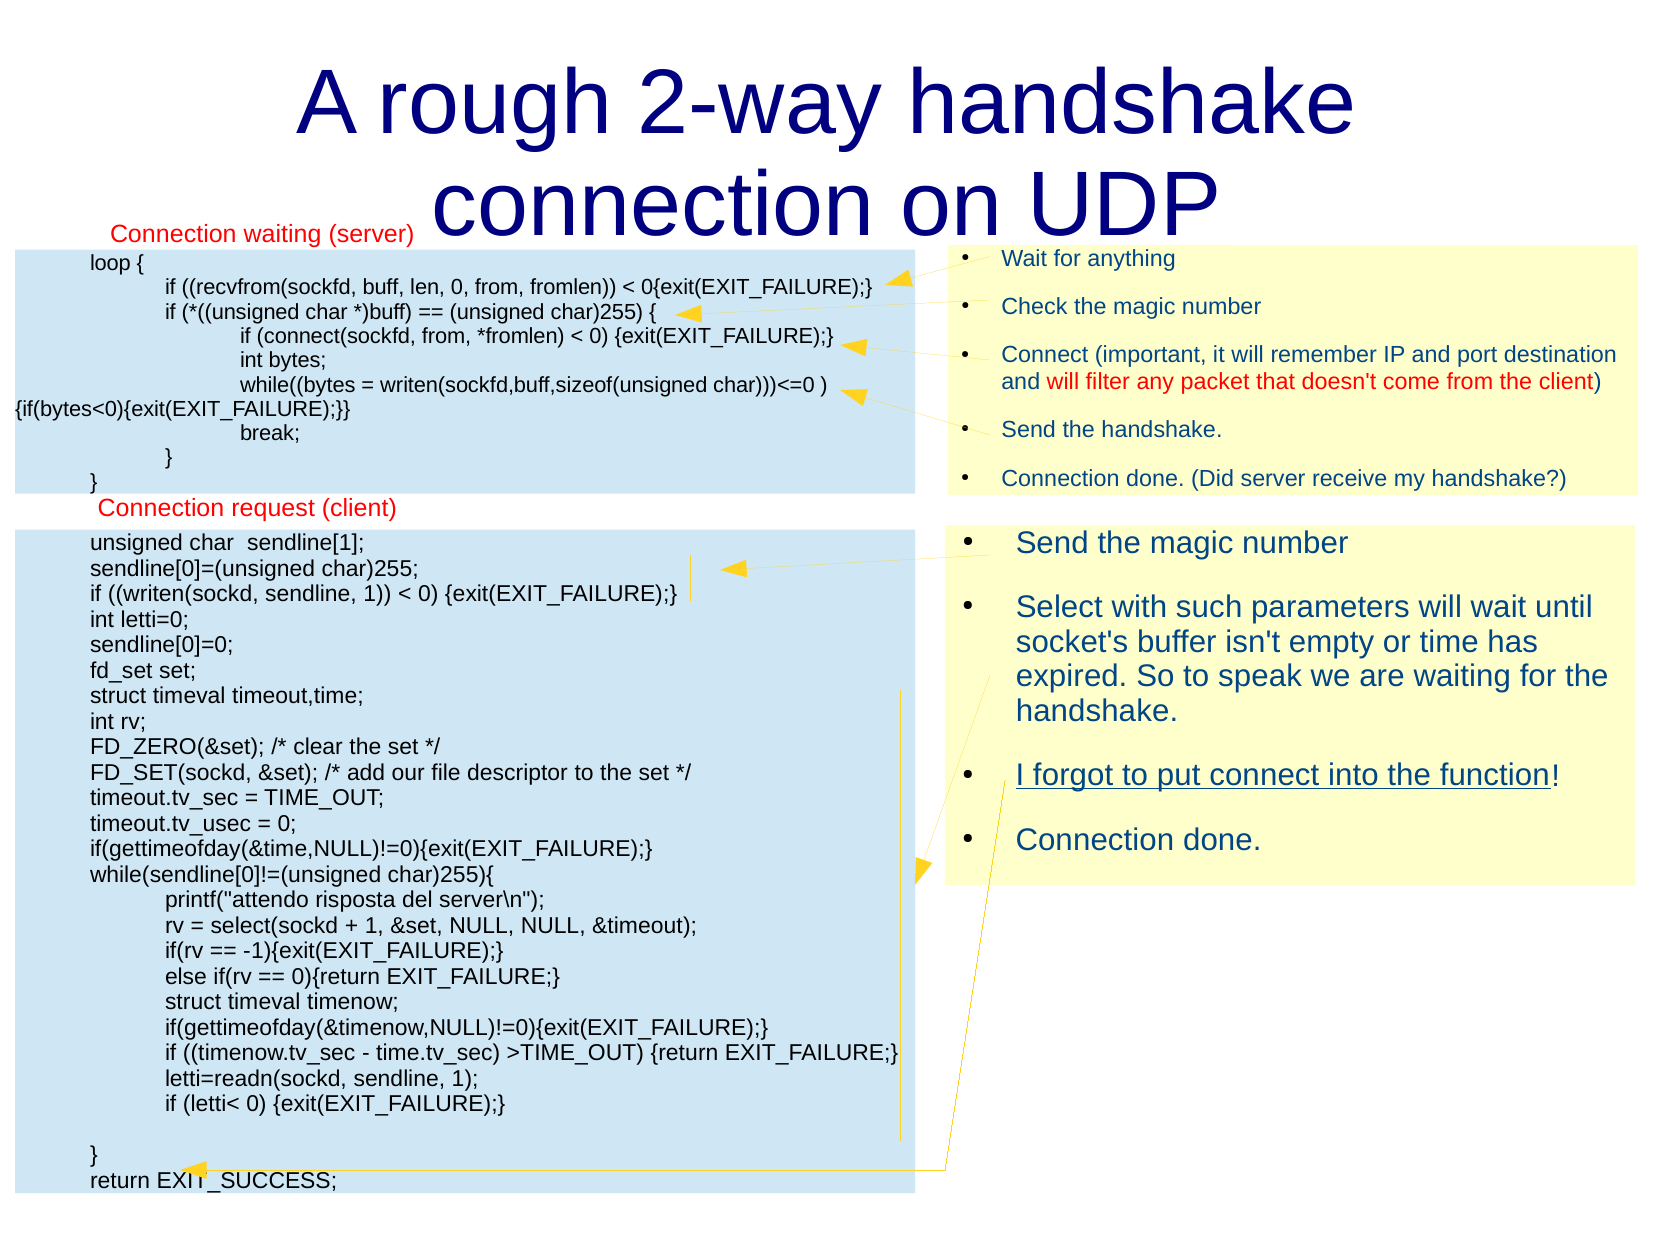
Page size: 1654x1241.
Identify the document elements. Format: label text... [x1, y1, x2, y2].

subtitle loop { if ((recvfrom(sockfd, buff, len, 0, from, fromlen)) < 0{exit(EXIT_FAILURE);} if (*((unsigned char *)buff) == (unsigned char)255) { if (connect(sockfd, from, *fromlen) < 0) {exit(EXIT_FAILURE);} int bytes; while((bytes = writen(sockfd,buff,sizeof(unsigned char)))<=0 ){if(bytes<0){exit(EXIT_FAILURE);}} break; } } [15, 249, 916, 494]
title Connection waiting (server) [105, 218, 421, 249]
list Wait for anything Check the magic number Connect (important, it will remember IP and port destination and will filter any packet that doesn't come from the client) Send the handshake. Connection done. (Did server receive my handshake?) [948, 244, 1639, 496]
list Send the magic number Select with such parameters will wait until socket's buffer isn't empty or time has expired. So to speak we are waiting for the handshake. I forgot to put connect into the function! Connection done. [944, 525, 1636, 886]
text_box unsigned char sendline[1]; sendline[0]=(unsigned char)255; if ((writen(sockd, sendline, 1)) < 0) {exit(EXIT_FAILURE);} int letti=0; sendline[0]=0; fd_set set; struct timeval timeout,time; int rv; FD_ZERO(&set); /* clear the set */ FD_SET(sockd, &set); /* add our file descriptor to the set */ timeout.tv_sec = TIME_OUT; timeout.tv_usec = 0; if(gettimeofday(&time,NULL)!=0){exit(EXIT_FAILURE);} while(sendline[0]!=(unsigned char)255){ printf("attendo risposta del server\n"); rv = select(sockd + 1, &set, NULL, NULL, &timeout); if(rv == -1){exit(EXIT_FAILURE);} else if(rv == 0){return EXIT_FAILURE;} struct timeval timenow; if(gettimeofday(&timenow,NULL)!=0){exit(EXIT_FAILURE);} if ((timenow.tv_sec - time.tv_sec) >TIME_OUT) {return EXIT_FAILURE;} letti=readn(sockd, sendline, 1); if (letti< 0) {exit(EXIT_FAILURE);} } return EXIT_SUCCESS; [15, 529, 916, 1194]
title A rough 2-way handshake connection on UDP [82, 49, 1571, 257]
title Connection request (client) [90, 492, 406, 523]
